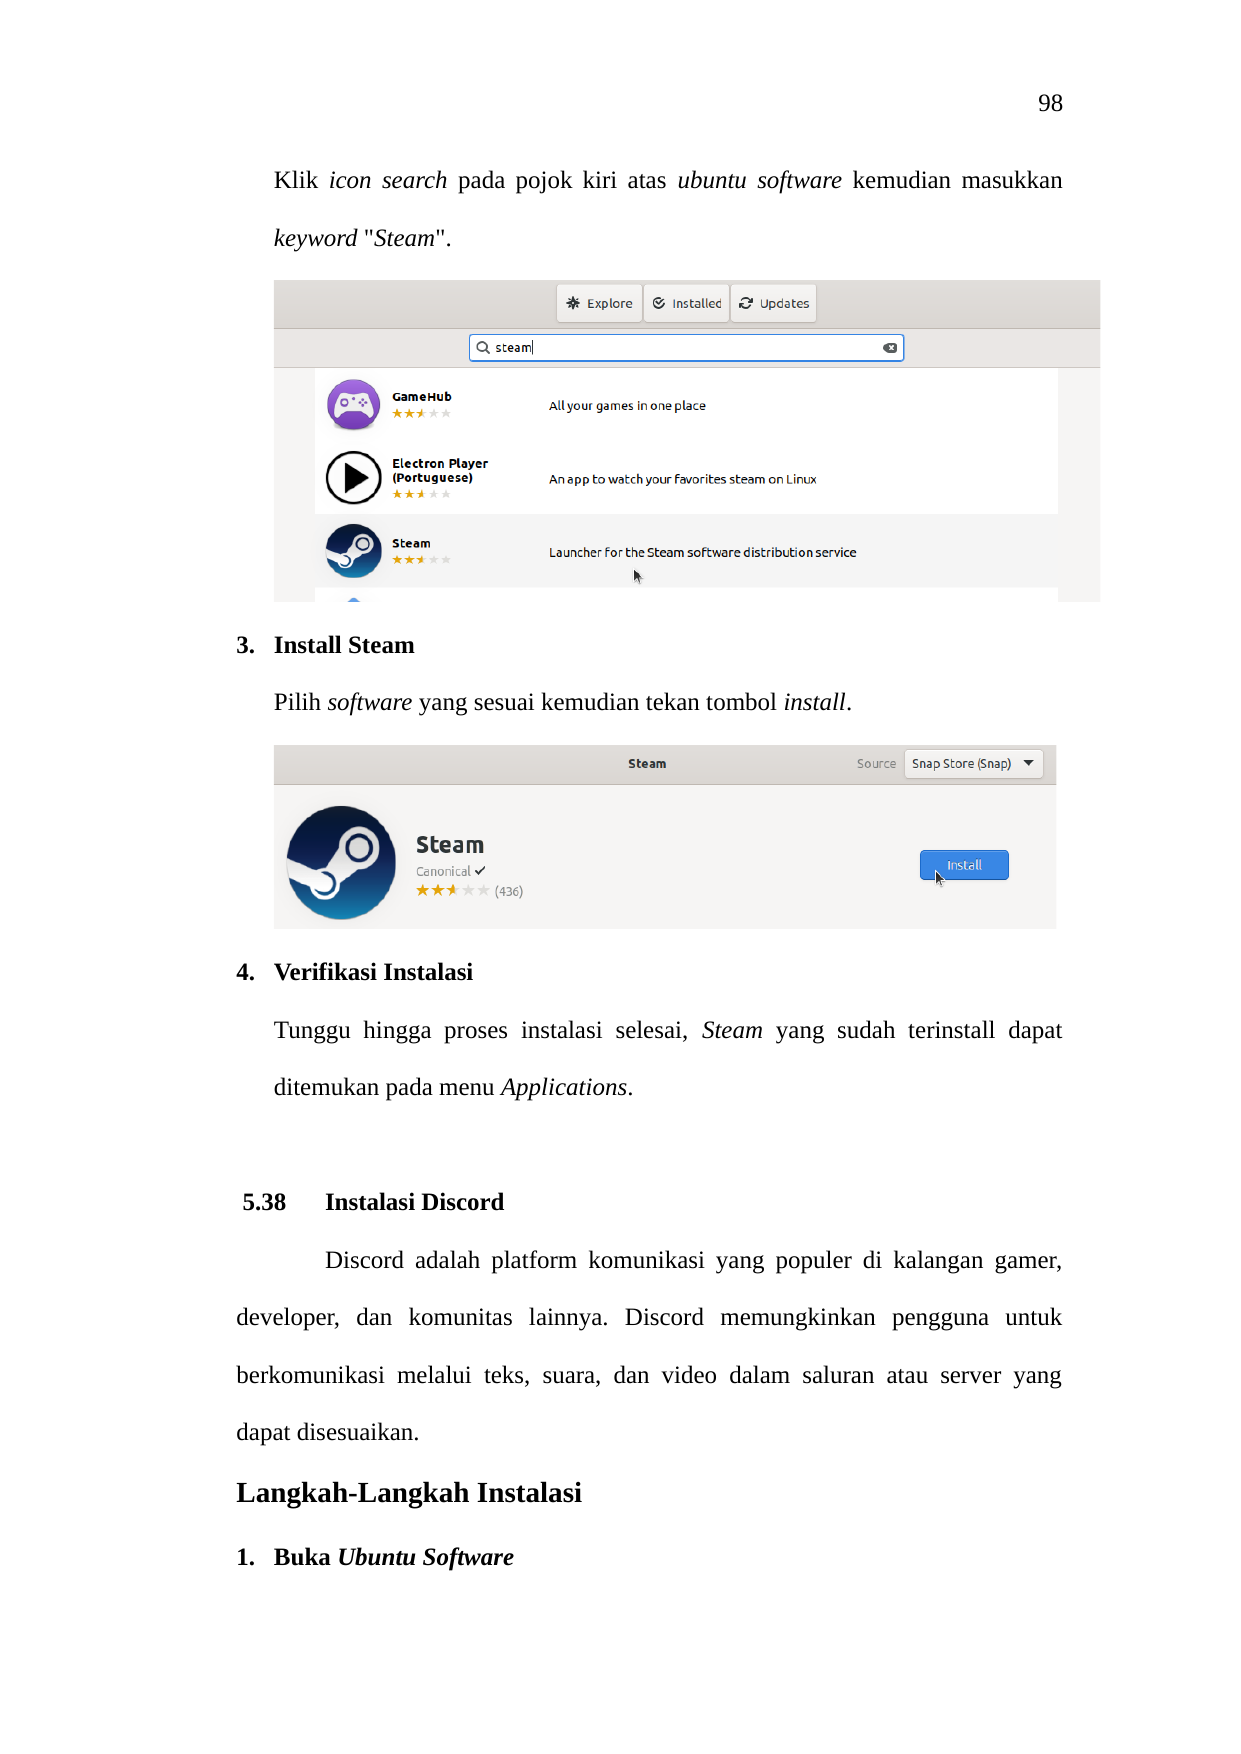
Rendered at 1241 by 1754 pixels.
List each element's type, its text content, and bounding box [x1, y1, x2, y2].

list Klik icon search pada pojok kiri atas ubuntu software kemudian masukkan keyword "Steam". [236, 165, 1063, 252]
subtitle Instalasi Discord [236, 1187, 1063, 1216]
text Discord adalah platform komunikasi yang populer di kalangan gamer, developer, dan komunitas lainnya. Discord memungkinkan pengguna untuk berkomunikasi melalui teks, suara, dan video dalam saluran atau server yang dapat disesuaikan. [236, 1245, 1063, 1446]
list Tunggu hingga proses instalasi selesai, Steam yang sudah terinstall dapat ditemukan pada menu Applications. [236, 1015, 1063, 1101]
list Pilih software yang sesuai kemudian tekan tombol install. [236, 687, 1063, 716]
list Buka Ubuntu Software [236, 1542, 1063, 1571]
text Langkah-Langkah Instalasi [236, 1475, 1063, 1508]
picture [273, 745, 1057, 929]
list Install Steam [236, 630, 1063, 659]
picture [273, 280, 1101, 602]
list Verifikasi Instalasi [236, 957, 1063, 986]
